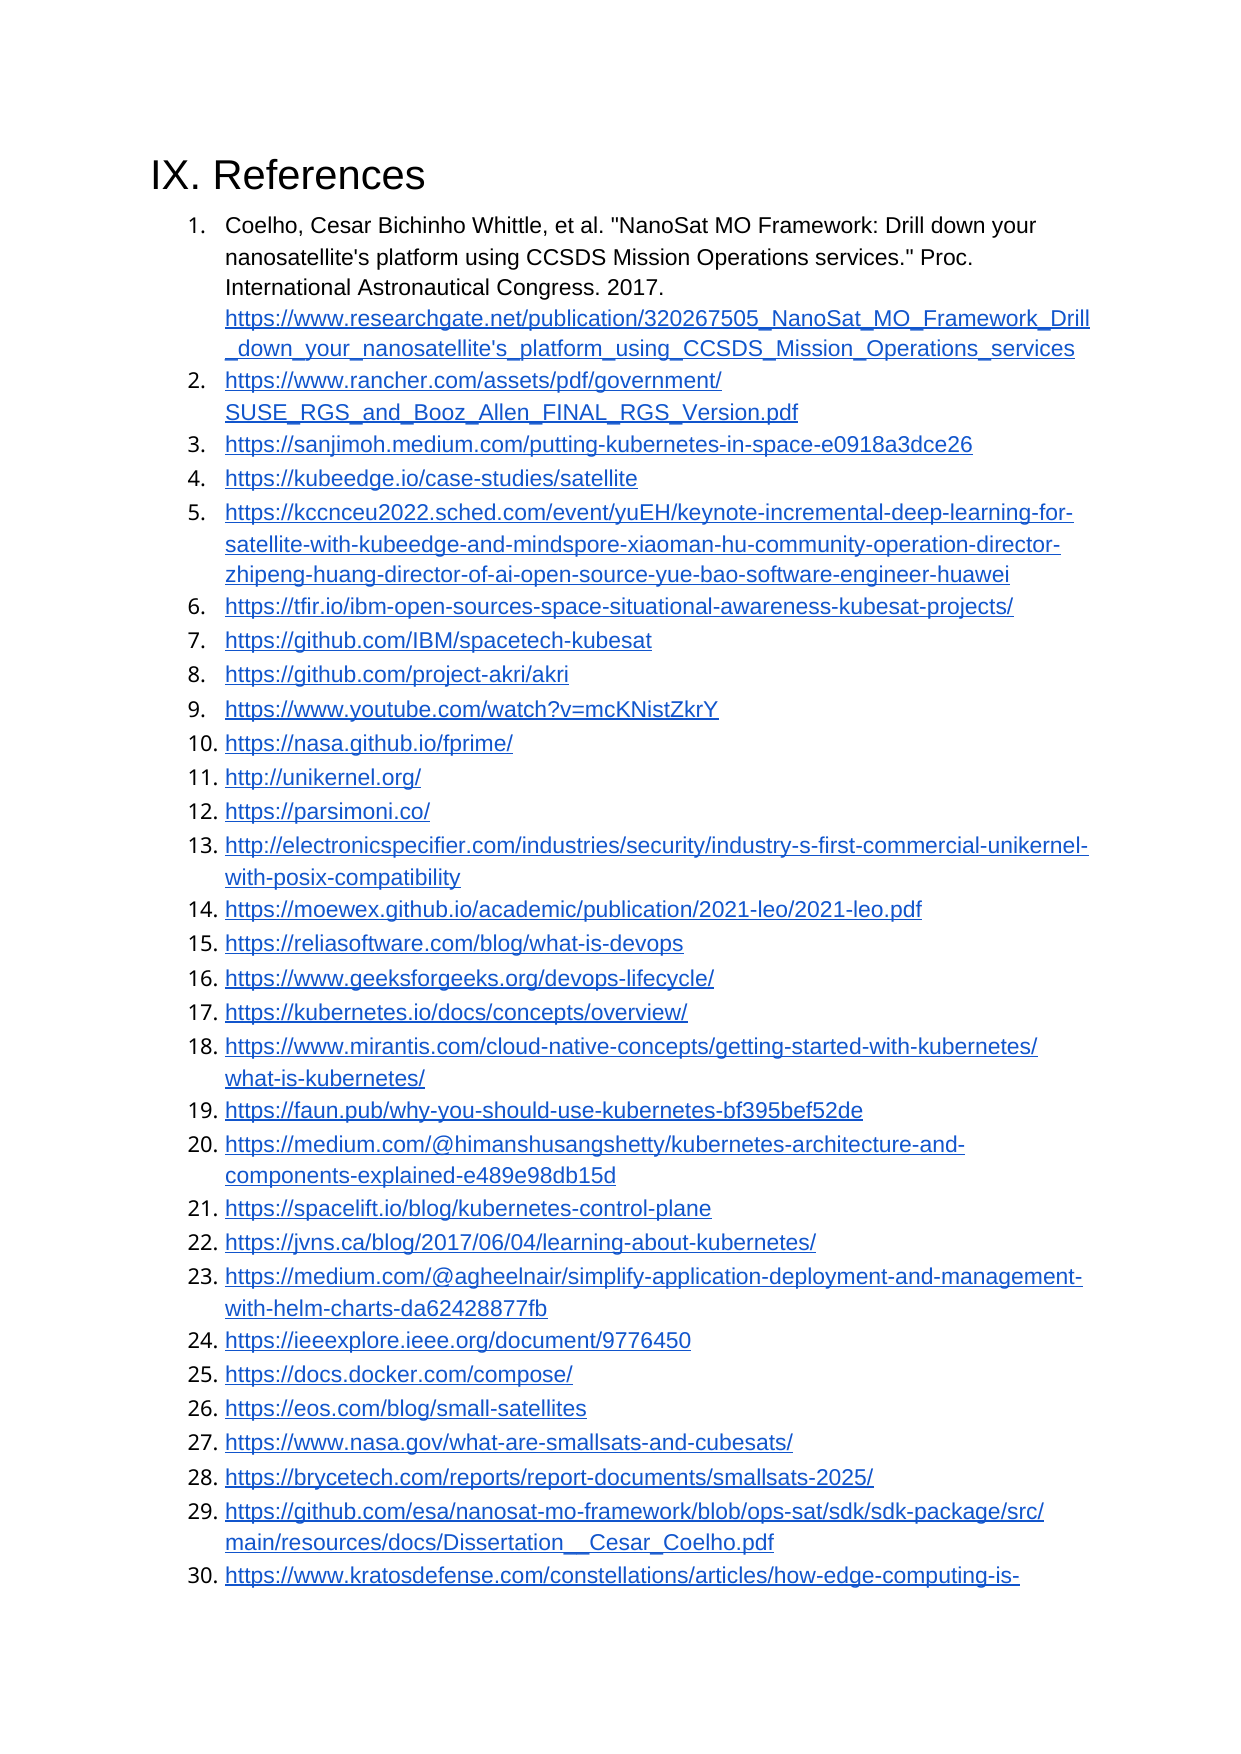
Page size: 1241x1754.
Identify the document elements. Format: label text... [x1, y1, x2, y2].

list http://electronicspecifier.com/industries/security/industry-s-first-commercial-unikernel-with-posix-compatibility [187, 830, 1090, 890]
list https://tfir.io/ibm-open-sources-space-situational-awareness-kubesat-projects/ [187, 591, 1090, 621]
list https://jvns.ca/blog/2017/06/04/learning-about-kubernetes/ [187, 1227, 1090, 1257]
list http://unikernel.org/ [187, 762, 1090, 792]
list https://github.com/IBM/spacetech-kubesat [187, 625, 1090, 655]
list https://www.youtube.com/watch?v=mcKNistZkrY [187, 694, 1090, 723]
list https://medium.com/@agheelnair/simplify-application-deployment-and-management-with-helm-charts-da62428877fb [187, 1261, 1090, 1321]
list https://parsimoni.co/ [187, 796, 1090, 826]
list https://www.mirantis.com/cloud-native-concepts/getting-started-with-kubernetes/what-is-kubernetes/ [187, 1031, 1090, 1091]
list https://brycetech.com/reports/report-documents/smallsats-2025/ [187, 1462, 1090, 1491]
list https://kubernetes.io/docs/concepts/overview/ [187, 997, 1090, 1026]
list https://eos.com/blog/small-satellites [187, 1393, 1090, 1423]
list https://ieeexplore.ieee.org/document/9776450 [187, 1325, 1090, 1355]
list https://faun.pub/why-you-should-use-kubernetes-bf395bef52de [187, 1095, 1090, 1124]
list https://www.rancher.com/assets/pdf/government/SUSE_RGS_and_Booz_Allen_FINAL_RGS_Version.pdf [187, 365, 1090, 425]
list https://github.com/project-akri/akri [187, 659, 1090, 689]
list https://medium.com/@himanshusangshetty/kubernetes-architecture-and-components-explained-e489e98db15d [187, 1129, 1090, 1189]
list https://www.nasa.gov/what-are-smallsats-and-cubesats/ [187, 1427, 1090, 1457]
list https://kubeedge.io/case-studies/satellite [187, 463, 1090, 493]
list Coelho, Cesar Bichinho Whittle, et al. "NanoSat MO Framework: Drill down your nanosatellite's platform using CCSDS Mission Operations services." Proc. International Astronautical Congress. 2017. https://www.researchgate.net/publication/320267505_NanoSat_MO_Framework_Drill_down_your_nanosatellite's_platform_using_CCSDS_Mission_Operations_services [187, 210, 1090, 361]
subtitle IX. References [150, 150, 1090, 198]
list https://www.kratosdefense.com/constellations/articles/how-edge-computing-is- [187, 1559, 1090, 1589]
list https://reliasoftware.com/blog/what-is-devops [187, 928, 1090, 958]
list https://spacelift.io/blog/kubernetes-control-plane [187, 1193, 1090, 1222]
list https://docs.docker.com/compose/ [187, 1359, 1090, 1389]
list https://moewex.github.io/academic/publication/2021-leo/2021-leo.pdf [187, 894, 1090, 924]
list https://github.com/esa/nanosat-mo-framework/blob/ops-sat/sdk/sdk-package/src/main/resources/docs/Dissertation__Cesar_Coelho.pdf [187, 1496, 1090, 1556]
list https://sanjimoh.medium.com/putting-kubernetes-in-space-e0918a3dce26 [187, 429, 1090, 458]
list https://kccnceu2022.sched.com/event/yuEH/keynote-incremental-deep-learning-for-satellite-with-kubeedge-and-mindspore-xiaoman-hu-community-operation-director-zhipeng-huang-director-of-ai-open-source-yue-bao-software-engineer-huawei [187, 497, 1090, 587]
list https://www.geeksforgeeks.org/devops-lifecycle/ [187, 962, 1090, 992]
list https://nasa.github.io/fprime/ [187, 728, 1090, 758]
